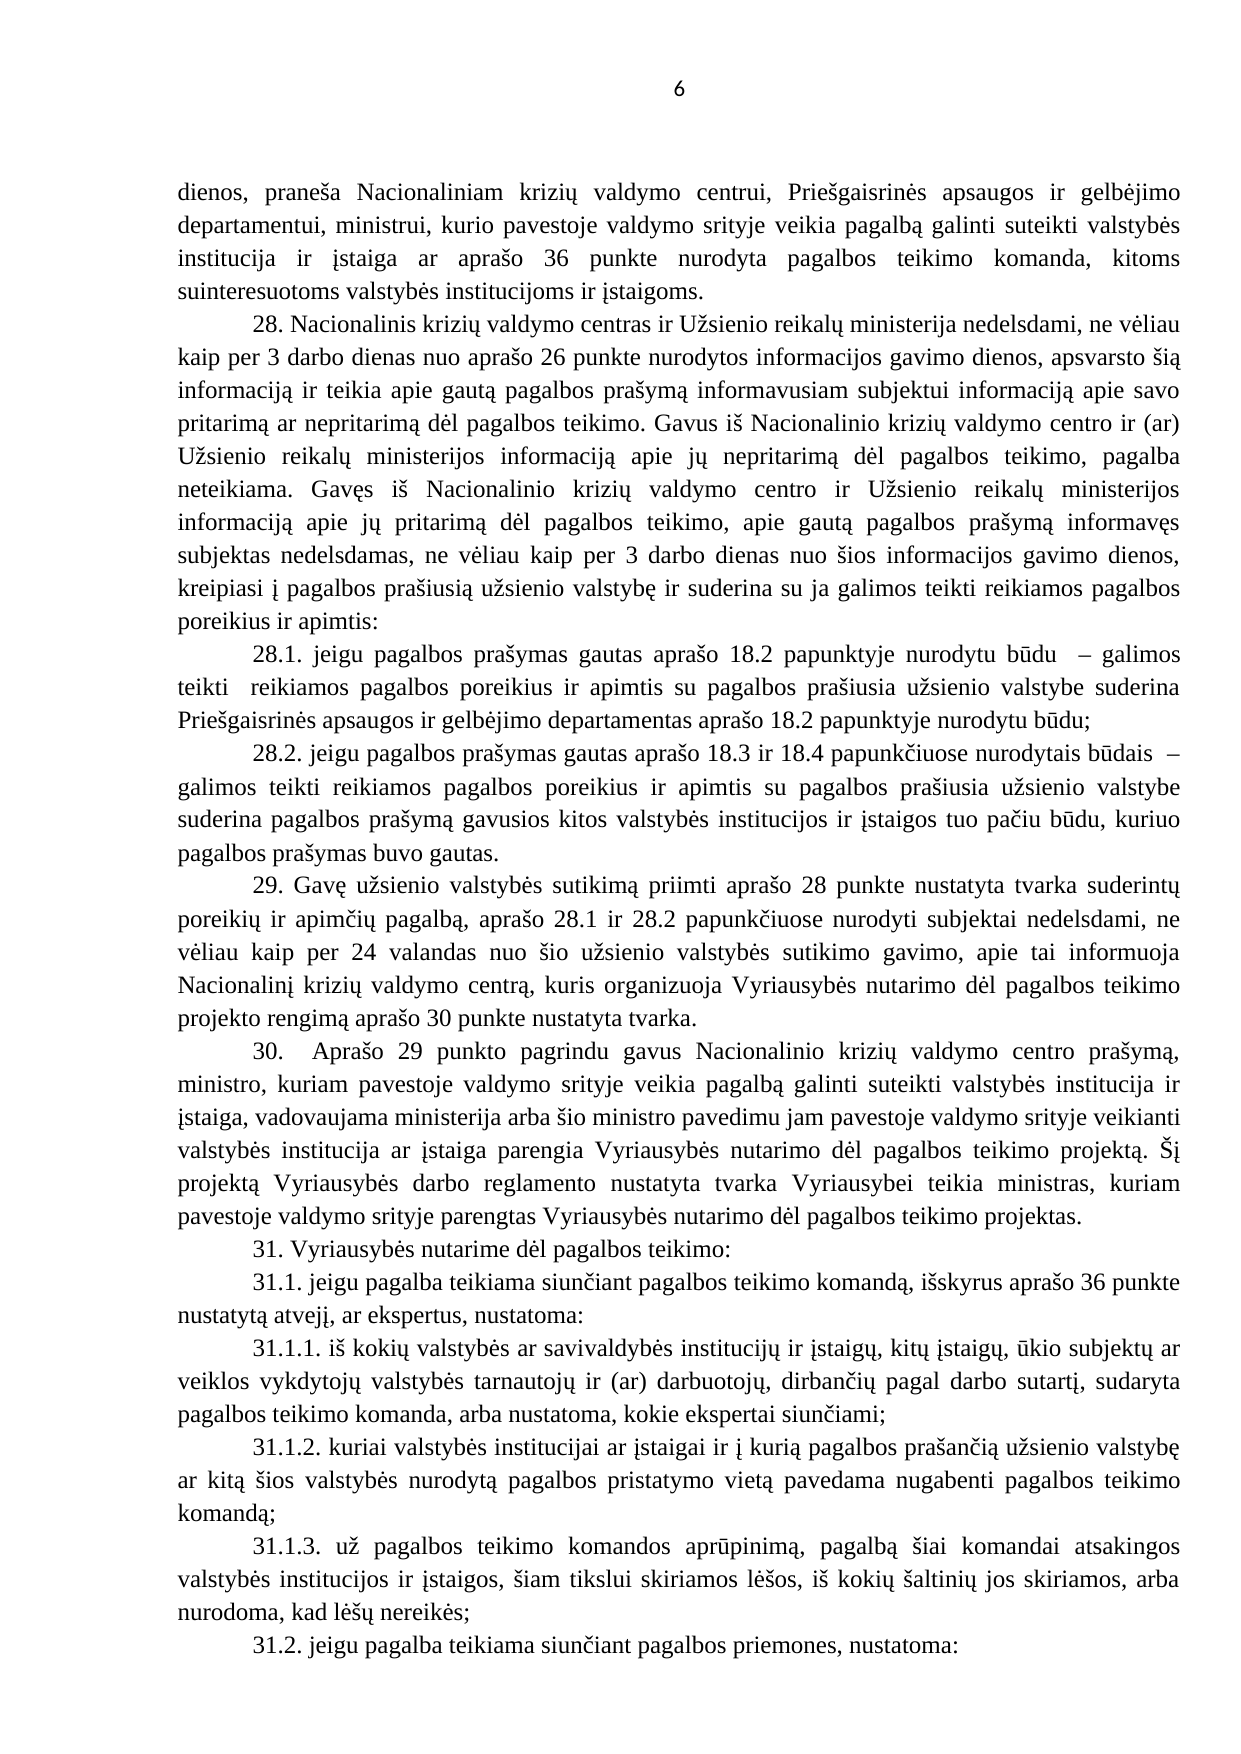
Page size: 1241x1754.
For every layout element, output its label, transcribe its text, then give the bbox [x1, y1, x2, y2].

text 31.1.3. už pagalbos teikimo komandos aprūpinimą, pagalbą šiai komandai atsakingos valstybės institucijos ir įstaigos, šiam tikslui skiriamos lėšos, iš kokių šaltinių jos skiriamos, arba nurodoma, kad lėšų nereikės; [177, 1531, 1181, 1626]
text 31.1. jeigu pagalba teikiama siunčiant pagalbos teikimo komandą, išskyrus aprašo 36 punkte nustatytą atvejį, ar ekspertus, nustatoma: [177, 1267, 1181, 1329]
text dienos, praneša Nacionaliniam krizių valdymo centrui, Priešgaisrinės apsaugos ir gelbėjimo departamentui, ministrui, kurio pavestoje valdymo srityje veikia pagalbą galinti suteikti valstybės institucija ir įstaiga ar aprašo 36 punkte nurodyta pagalbos teikimo komanda, kitoms suinteresuotoms valstybės institucijoms ir įstaigoms. [177, 177, 1181, 305]
text 30. Aprašo 29 punkto pagrindu gavus Nacionalinio krizių valdymo centro prašymą, ministro, kuriam pavestoje valdymo srityje veikia pagalbą galinti suteikti valstybės institucija ir įstaiga, vadovaujama ministerija arba šio ministro pavedimu jam pavestoje valdymo srityje veikianti valstybės institucija ar įstaiga parengia Vyriausybės nutarimo dėl pagalbos teikimo projektą. Šį projektą Vyriausybės darbo reglamento nustatyta tvarka Vyriausybei teikia ministras, kuriam pavestoje valdymo srityje parengtas Vyriausybės nutarimo dėl pagalbos teikimo projektas. [177, 1036, 1181, 1229]
text 28. Nacionalinis krizių valdymo centras ir Užsienio reikalų ministerija nedelsdami, ne vėliau kaip per 3 darbo dienas nuo aprašo 26 punkte nurodytos informacijos gavimo dienos, apsvarsto šią informaciją ir teikia apie gautą pagalbos prašymą informavusiam subjektui informaciją apie savo pritarimą ar nepritarimą dėl pagalbos teikimo. Gavus iš Nacionalinio krizių valdymo centro ir (ar) Užsienio reikalų ministerijos informaciją apie jų nepritarimą dėl pagalbos teikimo, pagalba neteikiama. Gavęs iš Nacionalinio krizių valdymo centro ir Užsienio reikalų ministerijos informaciją apie jų pritarimą dėl pagalbos teikimo, apie gautą pagalbos prašymą informavęs subjektas nedelsdamas, ne vėliau kaip per 3 darbo dienas nuo šios informacijos gavimo dienos, kreipiasi į pagalbos prašiusią užsienio valstybę ir suderina su ja galimos teikti reikiamos pagalbos poreikius ir apimtis: [177, 309, 1181, 635]
text 31.1.2. kuriai valstybės institucijai ar įstaigai ir į kurią pagalbos prašančią užsienio valstybę ar kitą šios valstybės nurodytą pagalbos pristatymo vietą pavedama nugabenti pagalbos teikimo komandą; [177, 1432, 1181, 1527]
text 28.1. jeigu pagalbos prašymas gautas aprašo 18.2 papunktyje nurodytu būdu – galimos teikti reikiamos pagalbos poreikius ir apimtis su pagalbos prašiusia užsienio valstybe suderina Priešgaisrinės apsaugos ir gelbėjimo departamentas aprašo 18.2 papunktyje nurodytu būdu; [177, 639, 1181, 734]
text 31.2. jeigu pagalba teikiama siunčiant pagalbos priemones, nustatoma: [177, 1630, 1181, 1659]
text 28.2. jeigu pagalbos prašymas gautas aprašo 18.3 ir 18.4 papunkčiuose nurodytais būdais – galimos teikti reikiamos pagalbos poreikius ir apimtis su pagalbos prašiusia užsienio valstybe suderina pagalbos prašymą gavusios kitos valstybės institucijos ir įstaigos tuo pačiu būdu, kuriuo pagalbos prašymas buvo gautas. [177, 738, 1181, 866]
text 31.1.1. iš kokių valstybės ar savivaldybės institucijų ir įstaigų, kitų įstaigų, ūkio subjektų ar veiklos vykdytojų valstybės tarnautojų ir (ar) darbuotojų, dirbančių pagal darbo sutartį, sudaryta pagalbos teikimo komanda, arba nustatoma, kokie ekspertai siunčiami; [177, 1333, 1181, 1428]
text 31. Vyriausybės nutarime dėl pagalbos teikimo: [177, 1234, 1181, 1263]
text 29. Gavę užsienio valstybės sutikimą priimti aprašo 28 punkte nustatyta tvarka suderintų poreikių ir apimčių pagalbą, aprašo 28.1 ir 28.2 papunkčiuose nurodyti subjektai nedelsdami, ne vėliau kaip per 24 valandas nuo šio užsienio valstybės sutikimo gavimo, apie tai informuoja Nacionalinį krizių valdymo centrą, kuris organizuoja Vyriausybės nutarimo dėl pagalbos teikimo projekto rengimą aprašo 30 punkte nustatyta tvarka. [177, 871, 1181, 1031]
